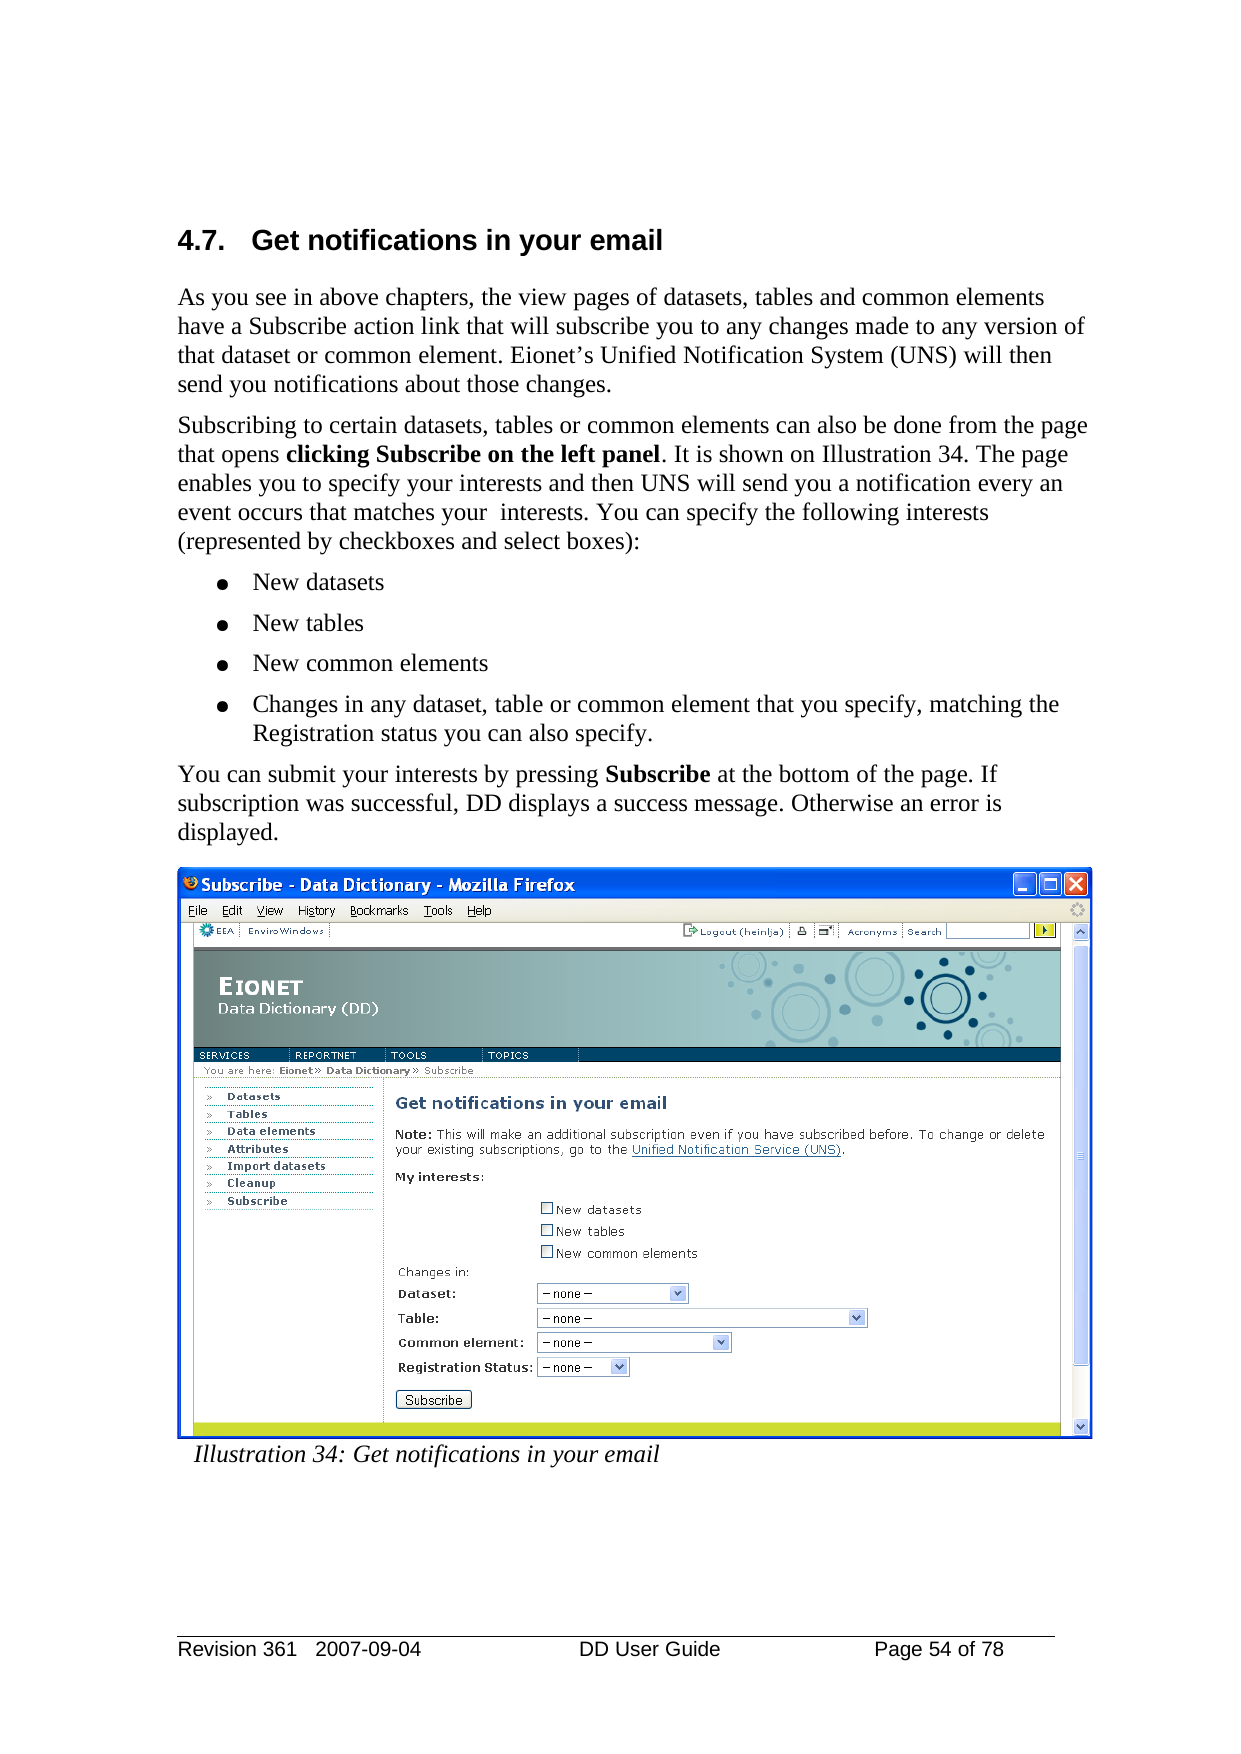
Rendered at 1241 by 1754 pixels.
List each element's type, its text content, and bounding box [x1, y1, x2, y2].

text Illustration 34: Get notifications in your email [194, 1439, 1076, 1468]
picture [177, 867, 1093, 1439]
list New common elements [215, 648, 1092, 677]
list Changes in any dataset, table or common element that you specify, matching the Registration status you can also specify. [215, 689, 1092, 747]
text You can submit your interests by pressing Subscribe at the bottom of the page. If subscription was successful, DD displays a success message. Otherwise an error is displayed. [177, 759, 1092, 846]
list New datasets [215, 567, 1092, 596]
subtitle Get notifications in your email [177, 223, 1092, 257]
list New tables [215, 607, 1092, 637]
text As you see in above chapters, the view pages of datasets, tables and common elements have a Subscribe action link that will subscribe you to any changes made to any version of that dataset or common element. Eionet’s Unified Notification System (UNS) will then send you notifications about those changes. [177, 282, 1092, 398]
text Subscribing to certain datasets, tables or common elements can also be done from the page that opens clicking Subscribe on the left panel. It is shown on Illustration 34. The page enables you to specify your interests and then UNS will send you a notification every an event occurs that matches your interests. You can specify the following interests (represented by checkboxes and select boxes): [177, 409, 1092, 555]
